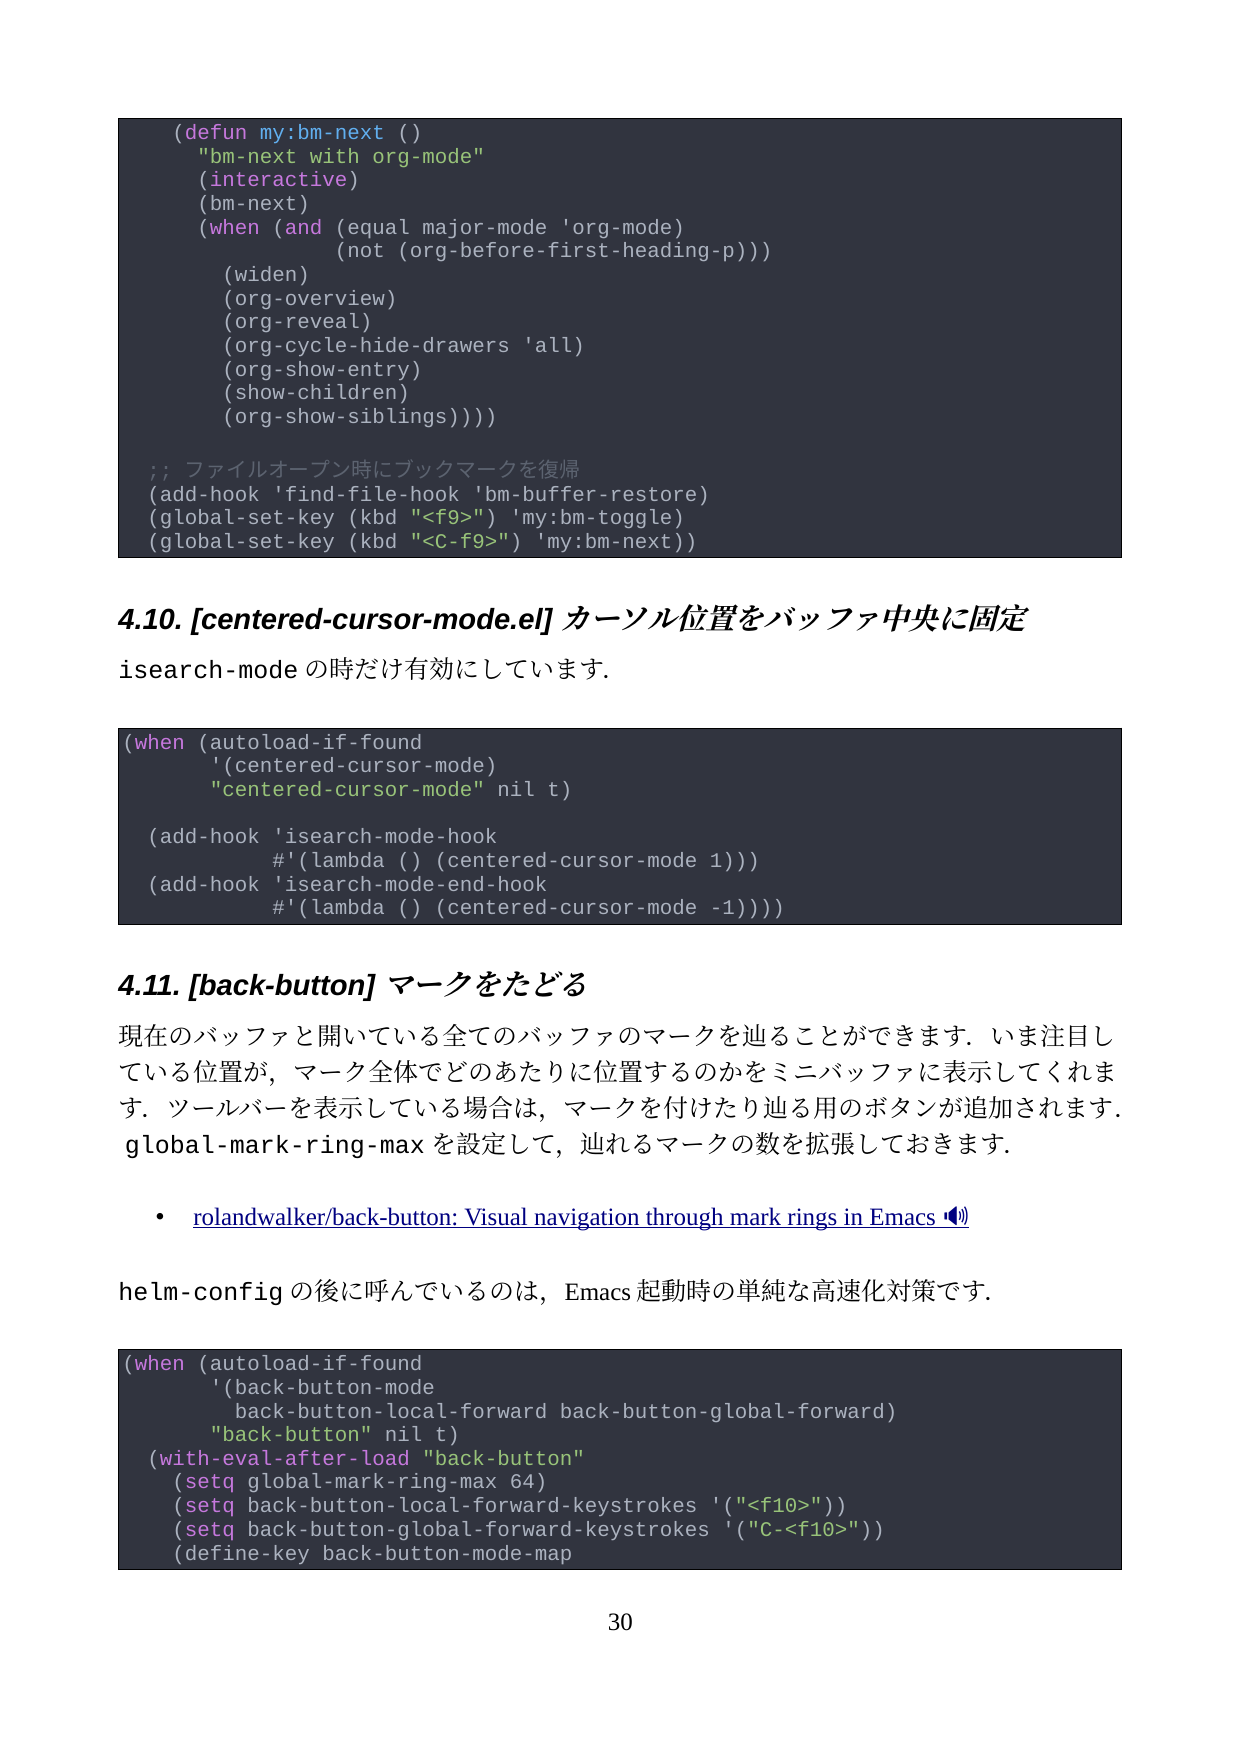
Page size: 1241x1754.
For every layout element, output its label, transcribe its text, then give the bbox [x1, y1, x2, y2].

text #'(lambda () (centered-cursor-mode 1))) [119, 846, 1121, 869]
text (setq back-button-global-forward-keystrokes '("C-<f10>")) [119, 1515, 1121, 1538]
text (when (autoload-if-found [119, 1350, 1121, 1373]
text '(centered-cursor-mode) [119, 751, 1121, 775]
text (not (org-before-first-heading-p))) [119, 236, 1121, 260]
text (define-key back-button-mode-map [119, 1538, 1121, 1569]
text (defun my:bm-next () [119, 119, 1121, 142]
text (when (autoload-if-found [119, 729, 1121, 751]
text ;; ファイルオープン時にブックマークを復帰 [119, 449, 1121, 479]
text "back-button" nil t) [119, 1420, 1121, 1444]
text (org-show-siblings)))) [119, 402, 1121, 426]
text (add-hook 'find-file-hook 'bm-buffer-restore) [119, 479, 1121, 503]
text (when (and (equal major-mode 'org-mode) [119, 213, 1121, 236]
text "bm-next with org-mode" [119, 142, 1121, 165]
text (org-overview) [119, 284, 1121, 307]
text (widen) [119, 260, 1121, 284]
text #'(lambda () (centered-cursor-mode -1)))) [119, 893, 1121, 924]
text 現在のバッファと開いている全てのバッファのマークを辿ることができます．いま注目している位置が，マーク全体でどのあたりに位置するのかをミニバッファに表示してくれます．ツールバーを表示している場合は，マークを付けたり辿る用のボタンが追加されます． global-mark-ring-max を設定して，辿れるマークの数を拡張しておきます． [118, 1017, 1122, 1189]
text (bm-next) [119, 189, 1121, 213]
text "centered-cursor-mode" nil t) [119, 775, 1121, 799]
text (global-set-key (kbd "<C-f9>") 'my:bm-next)) [119, 527, 1121, 557]
text (setq global-mark-ring-max 64) [119, 1468, 1121, 1491]
list rolandwalker/back-button: Visual navigation through mark rings in Emacs 🔊 [156, 1202, 1122, 1259]
text (interactive) [119, 165, 1121, 189]
text (show-children) [119, 378, 1121, 402]
text (add-hook 'isearch-mode-end-hook [119, 869, 1121, 893]
text (org-reveal) [119, 307, 1121, 331]
text (setq back-button-local-forward-keystrokes '("<f10>")) [119, 1491, 1121, 1515]
text isearch-mode の時だけ有効にしています． [118, 650, 1122, 715]
text (global-set-key (kbd "<f9>") 'my:bm-toggle) [119, 503, 1121, 527]
subtitle [centered-cursor-mode.el] カーソル位置をバッファ中央に固定 [118, 596, 1122, 638]
text (org-cycle-hide-drawers 'all) [119, 331, 1121, 354]
text (with-eval-after-load "back-button" [119, 1444, 1121, 1468]
text (org-show-entry) [119, 354, 1121, 378]
subtitle [back-button] マークをたどる [118, 962, 1122, 1004]
text '(back-button-mode [119, 1373, 1121, 1397]
text helm-config の後に呼んでいるのは，Emacs起動時の単純な高速化対策です． [118, 1272, 1122, 1337]
text (add-hook 'isearch-mode-hook [119, 822, 1121, 846]
text back-button-local-forward back-button-global-forward) [119, 1397, 1121, 1420]
